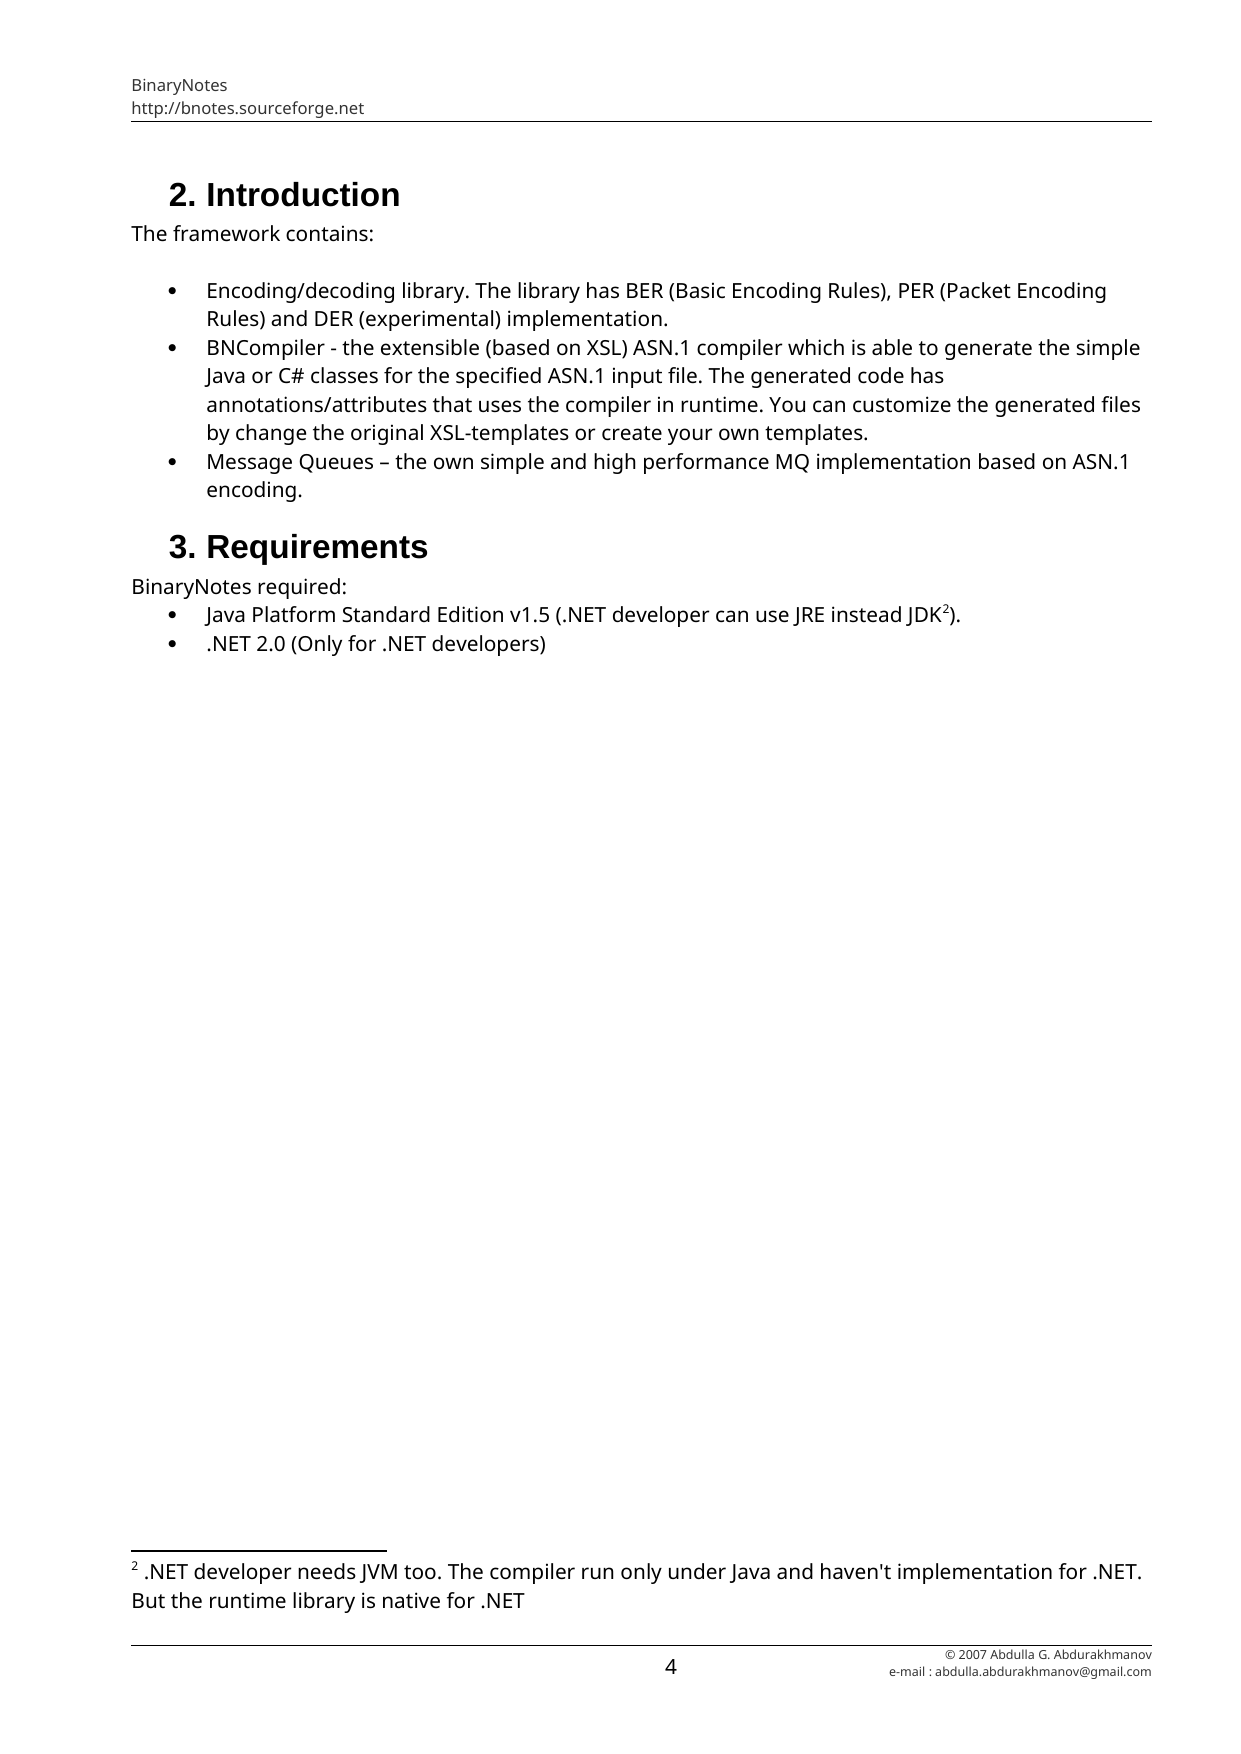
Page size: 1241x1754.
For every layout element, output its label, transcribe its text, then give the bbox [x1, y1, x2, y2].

text The framework contains: [131, 219, 1152, 248]
list .NET 2.0 (Only for .NET developers) [169, 629, 1152, 657]
subtitle Introduction [169, 176, 1152, 213]
subtitle Requirements [169, 529, 1152, 566]
list Message Queues – the own simple and high performance MQ implementation based on ASN.1 encoding. [169, 447, 1152, 504]
list BNCompiler - the extensible (based on XSL) ASN.1 compiler which is able to generate the simple Java or C# classes for the specified ASN.1 input file. The generated code has annotations/attributes that uses the compiler in runtime. You can customize the generated files by change the original XSL-templates or create your own templates. [169, 333, 1152, 447]
list .NET developer needs JVM too. The compiler run only under Java and haven't implementation for .NET. But the runtime library is native for .NET [131, 1557, 1152, 1614]
list Encoding/decoding library. The library has BER (Basic Encoding Rules), PER (Packet Encoding Rules) and DER (experimental) implementation. [169, 276, 1152, 333]
list Java Platform Standard Edition v1.5 (.NET developer can use JRE instead JDK). [169, 601, 1152, 629]
text BinaryNotes required: [131, 572, 1152, 601]
